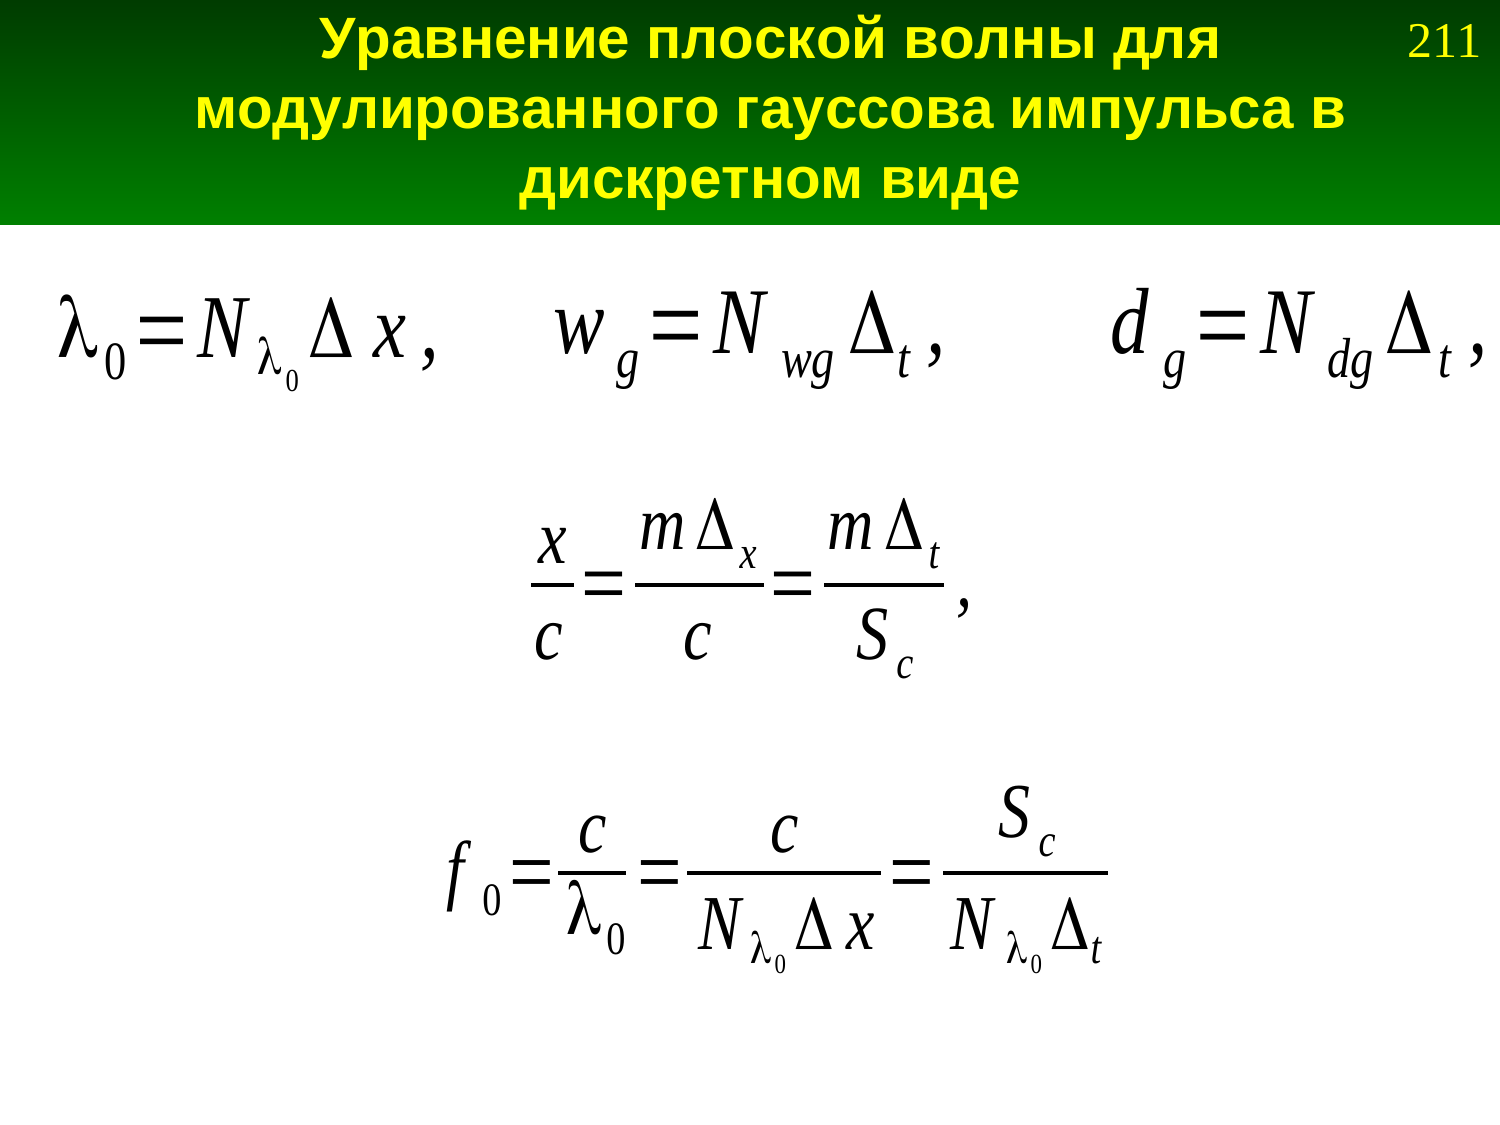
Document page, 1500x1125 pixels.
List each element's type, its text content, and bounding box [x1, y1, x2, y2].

title Уравнение плоской волны для модулированного гауссова импульса в дискретном виде [100, 0, 1441, 219]
chart [418, 769, 1127, 981]
chart [1090, 271, 1500, 390]
chart [510, 482, 990, 689]
chart [39, 278, 459, 397]
chart [534, 271, 966, 390]
